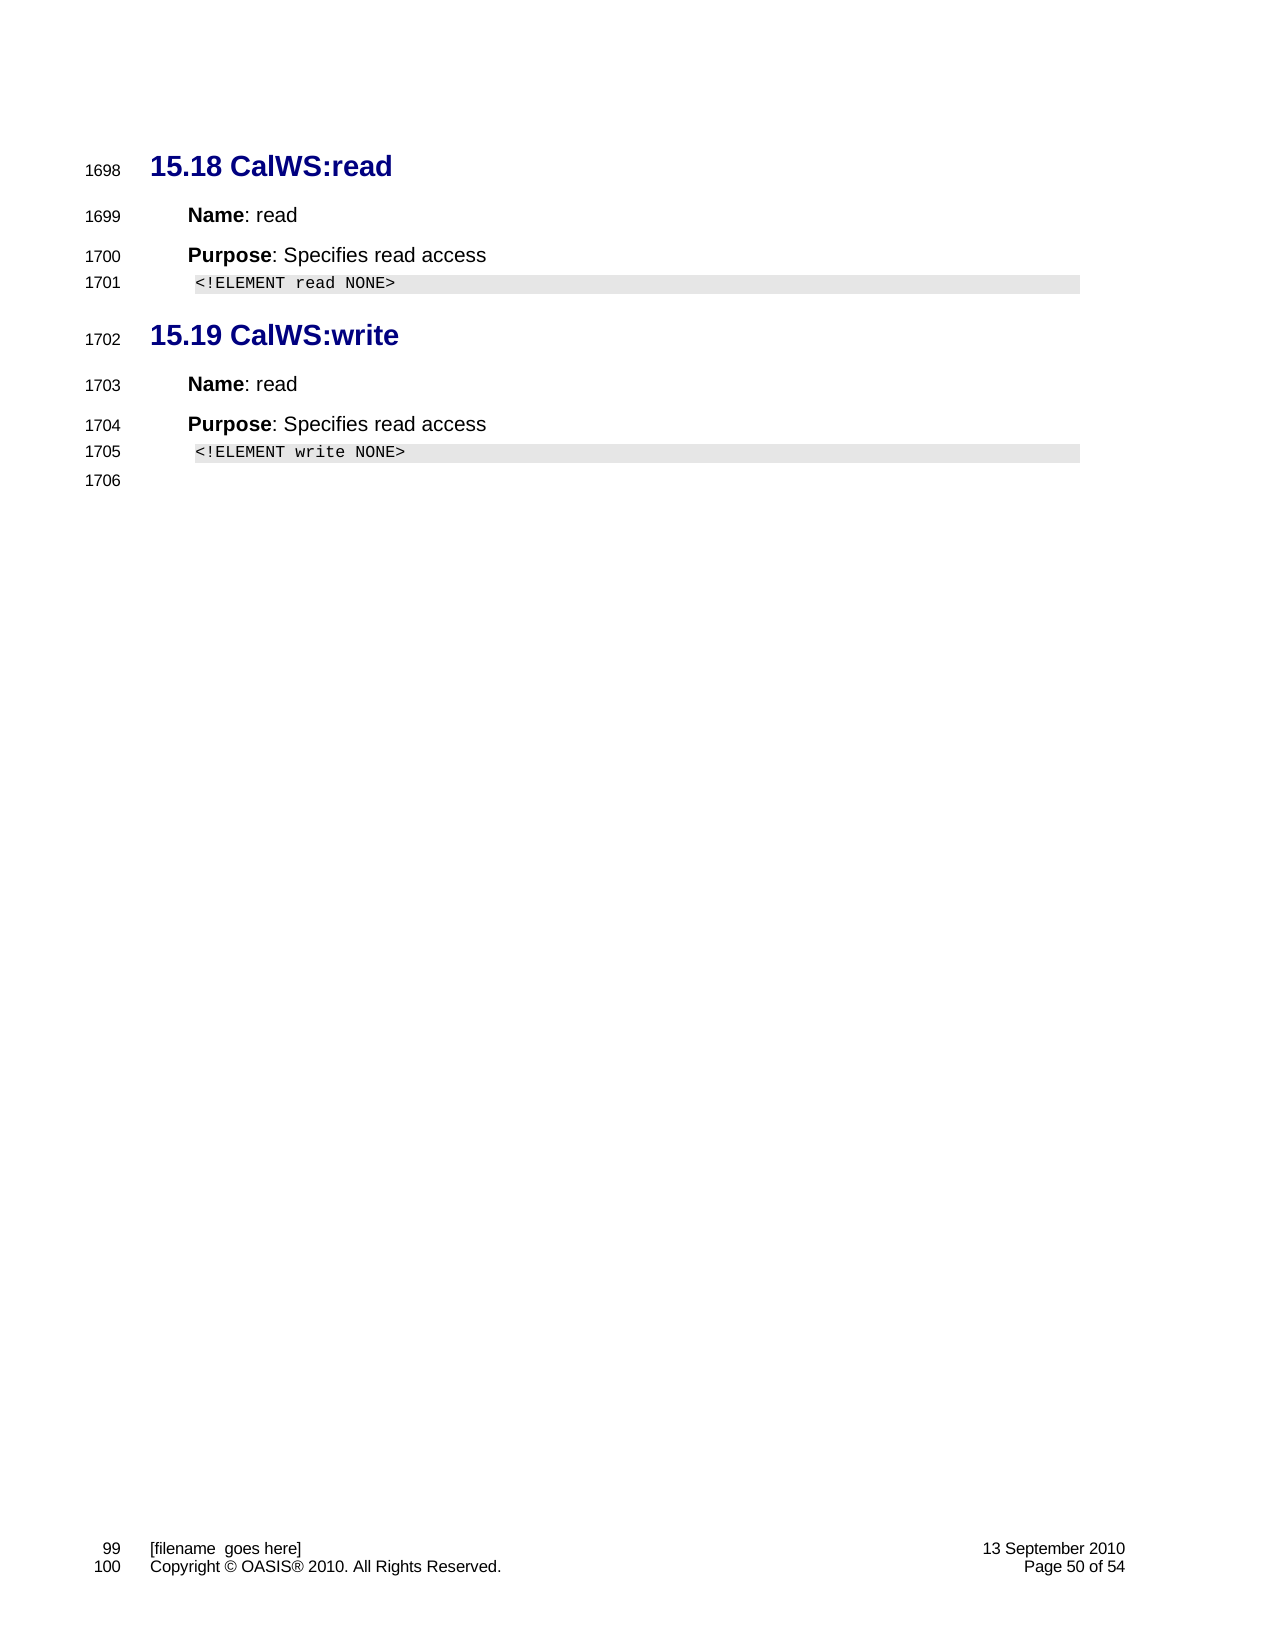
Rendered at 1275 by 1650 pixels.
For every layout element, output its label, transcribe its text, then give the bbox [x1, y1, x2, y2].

text <!ELEMENT write NONE> [195, 444, 1080, 463]
subtitle CalWS:write [150, 319, 1125, 351]
subtitle CalWS:read [150, 150, 1125, 182]
text <!ELEMENT read NONE> [195, 275, 1080, 294]
list Name: read [187, 372, 1125, 396]
list Purpose: Specifies read access [187, 412, 1125, 436]
list Name: read [187, 203, 1125, 227]
list Purpose: Specifies read access [187, 243, 1125, 267]
